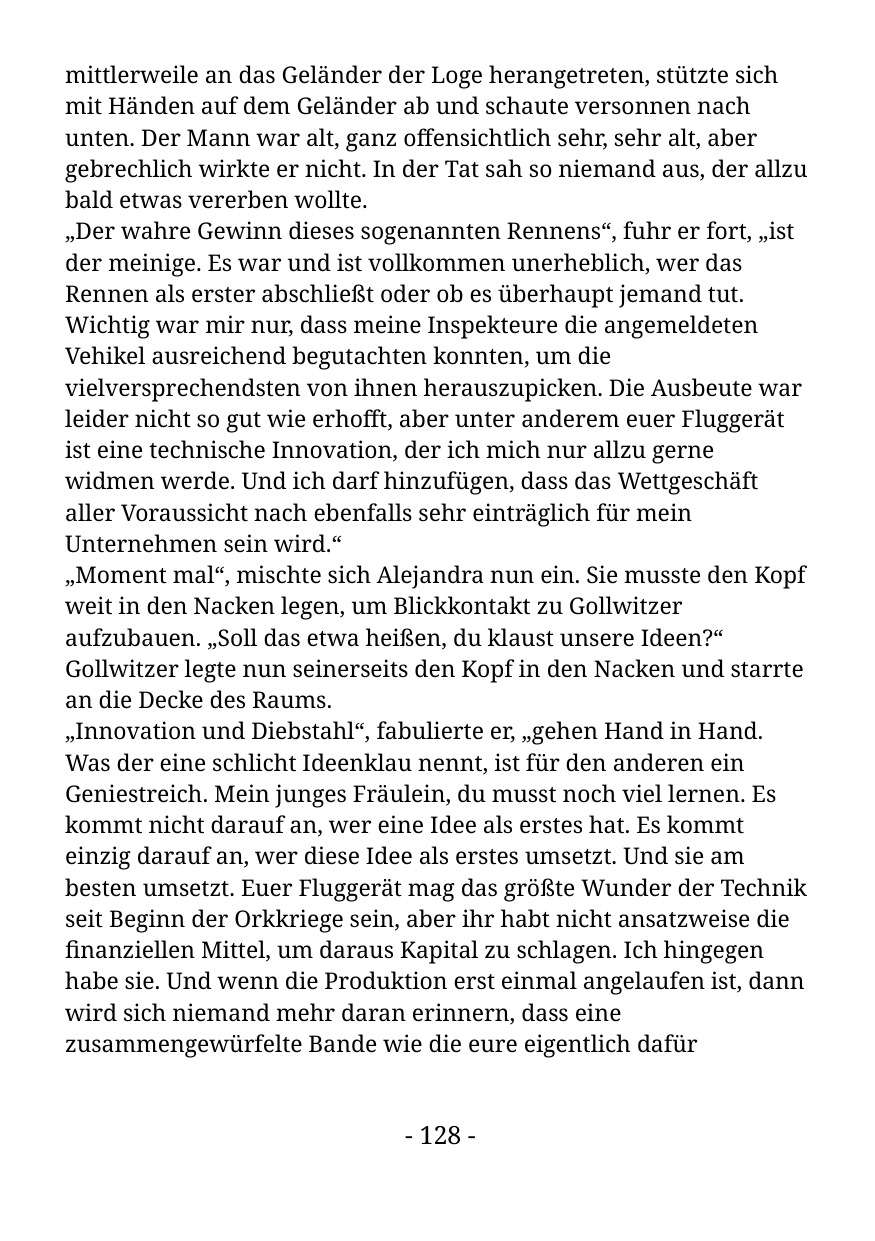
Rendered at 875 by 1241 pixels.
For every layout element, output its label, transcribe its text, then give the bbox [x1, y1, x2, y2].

text mittlerweile an das Geländer der Loge herangetreten, stützte sich mit Händen auf dem Geländer ab und schaute versonnen nach unten. Der Mann war alt, ganz offensichtlich sehr, sehr alt, aber gebrechlich wirkte er nicht. In der Tat sah so niemand aus, der allzu bald etwas vererben wollte. [65, 59, 809, 215]
text „Innovation und Diebstahl“, fabulierte er, „gehen Hand in Hand. Was der eine schlicht Ideenklau nennt, ist für den anderen ein Geniestreich. Mein junges Fräulein, du musst noch viel lernen. Es kommt nicht darauf an, wer eine Idee als erstes hat. Es kommt einzig darauf an, wer diese Idee als erstes umsetzt. Und sie am besten umsetzt. Euer Fluggerät mag das größte Wunder der Technik seit Beginn der Orkkriege sein, aber ihr habt nicht ansatzweise die finanziellen Mittel, um daraus Kapital zu schlagen. Ich hingegen habe sie. Und wenn die Produktion erst einmal angelaufen ist, dann wird sich niemand mehr daran erinnern, dass eine zusammengewürfelte Bande wie die eure eigentlich dafür [65, 715, 809, 1059]
text „Der wahre Gewinn dieses sogenannten Rennens“, fuhr er fort, „ist der meinige. Es war und ist vollkommen unerheblich, wer das Rennen als erster abschließt oder ob es überhaupt jemand tut. Wichtig war mir nur, dass meine Inspekteure die angemeldeten Vehikel ausreichend begutachten konnten, um die vielversprechendsten von ihnen herauszupicken. Die Ausbeute war leider nicht so gut wie erhofft, aber unter anderem euer Fluggerät ist eine technische Innovation, der ich mich nur allzu gerne widmen werde. Und ich darf hinzufügen, dass das Wettgeschäft aller Voraussicht nach ebenfalls sehr einträglich für mein Unternehmen sein wird.“ [65, 215, 809, 559]
text „Moment mal“, mischte sich Alejandra nun ein. Sie musste den Kopf weit in den Nacken legen, um Blickkontakt zu Gollwitzer aufzubauen. „Soll das etwa heißen, du klaust unsere Ideen?“ [65, 559, 809, 653]
text Gollwitzer legte nun seinerseits den Kopf in den Nacken und starrte an die Decke des Raums. [65, 653, 809, 715]
